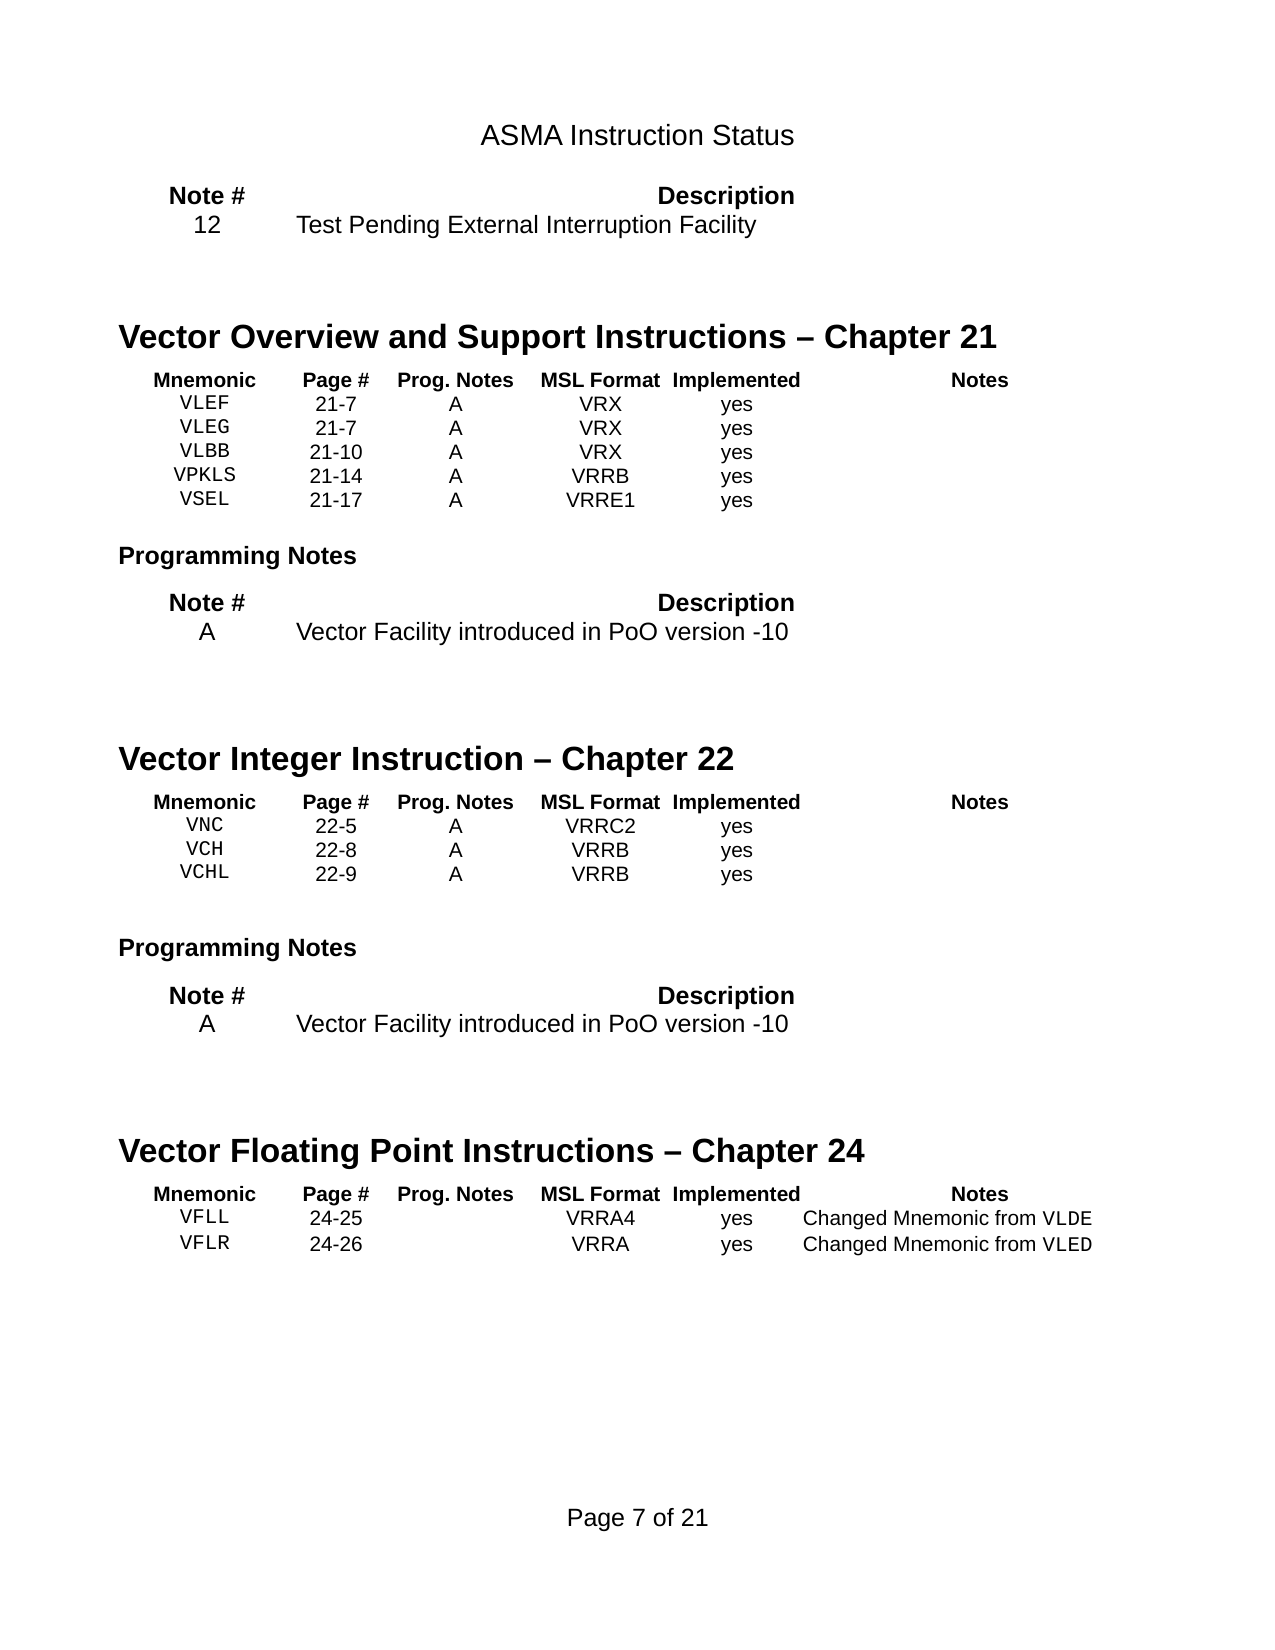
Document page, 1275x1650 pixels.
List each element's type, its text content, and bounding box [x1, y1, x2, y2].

table_cell [803, 440, 1157, 464]
table_cell yes [671, 488, 803, 512]
table_header Page # [291, 790, 381, 814]
table_header Implemented [671, 790, 803, 814]
table_cell VRRE1 [530, 488, 671, 512]
table_cell yes [671, 392, 803, 416]
table_cell [803, 814, 1157, 838]
table_cell A [381, 392, 530, 416]
table_cell A [118, 617, 296, 646]
table_cell yes [671, 838, 803, 862]
text Programming Notes [118, 541, 1157, 569]
table_cell 21-7 [291, 416, 381, 440]
table_header MSL Format [530, 790, 671, 814]
table_header Note # [118, 588, 296, 617]
table_cell yes [671, 1232, 803, 1258]
table_header Note # [118, 981, 296, 1009]
table_cell Vector Facility introduced in PoO version -10 [296, 1010, 1157, 1038]
table_cell yes [671, 440, 803, 464]
table_cell VRRA [530, 1232, 671, 1258]
table_cell VPKLS [118, 464, 291, 488]
table_cell 21-14 [291, 464, 381, 488]
subtitle Vector Overview and Support Instructions – Chapter 21 [118, 317, 1157, 356]
table_cell [381, 1232, 530, 1258]
subtitle Vector Floating Point Instructions – Chapter 24 [118, 1131, 1157, 1170]
table_cell 21-10 [291, 440, 381, 464]
table_header Notes [803, 1182, 1157, 1206]
table_cell VCH [118, 838, 291, 862]
table_cell VRX [530, 392, 671, 416]
table_header Implemented [671, 1182, 803, 1206]
table_cell VCHL [118, 862, 291, 886]
subtitle Vector Integer Instruction – Chapter 22 [118, 738, 1157, 777]
table_cell yes [671, 862, 803, 886]
table_header MSL Format [530, 368, 671, 392]
table_header Notes [803, 790, 1157, 814]
table_header Mnemonic [118, 368, 291, 392]
table_cell A [381, 464, 530, 488]
table_header Note # [118, 181, 296, 210]
table_cell [803, 488, 1157, 512]
table_cell VLBB [118, 440, 291, 464]
table_header Description [296, 981, 1157, 1009]
table_header Page # [291, 1182, 381, 1206]
table_header Prog. Notes [381, 1182, 530, 1206]
table_cell A [381, 814, 530, 838]
table_cell A [381, 862, 530, 886]
table_cell VRRA4 [530, 1206, 671, 1232]
table_cell [803, 838, 1157, 862]
table_header Notes [803, 368, 1157, 392]
table_cell A [118, 1010, 296, 1038]
table_cell yes [671, 416, 803, 440]
table_cell [803, 464, 1157, 488]
table_cell VRX [530, 416, 671, 440]
table_cell Vector Facility introduced in PoO version -10 [296, 617, 1157, 646]
table_cell A [381, 838, 530, 862]
table_cell A [381, 440, 530, 464]
table_header Mnemonic [118, 790, 291, 814]
table_cell A [381, 416, 530, 440]
table_cell Changed Mnemonic from VLDE [803, 1206, 1157, 1232]
table_cell [803, 392, 1157, 416]
table_cell 21-7 [291, 392, 381, 416]
table_cell 22-8 [291, 838, 381, 862]
table_cell yes [671, 1206, 803, 1232]
table_cell VRX [530, 440, 671, 464]
table_header Prog. Notes [381, 790, 530, 814]
table_cell 24-26 [291, 1232, 381, 1258]
table_header Mnemonic [118, 1182, 291, 1206]
table_cell 24-25 [291, 1206, 381, 1232]
table_cell VFLR [118, 1232, 291, 1258]
table_header MSL Format [530, 1182, 671, 1206]
table_cell VLEG [118, 416, 291, 440]
table_cell 22-9 [291, 862, 381, 886]
table_cell VNC [118, 814, 291, 838]
table_cell VRRB [530, 464, 671, 488]
table_cell VLEF [118, 392, 291, 416]
table_cell yes [671, 464, 803, 488]
table_header Description [296, 588, 1157, 617]
table_cell VSEL [118, 488, 291, 512]
table_cell [381, 1206, 530, 1232]
text Programming Notes [118, 933, 1157, 962]
table_cell [803, 862, 1157, 886]
table_cell Test Pending External Interruption Facility [296, 210, 1157, 239]
table_header Implemented [671, 368, 803, 392]
table_header Prog. Notes [381, 368, 530, 392]
table_cell VRRB [530, 838, 671, 862]
table_cell 22-5 [291, 814, 381, 838]
table_cell VFLL [118, 1206, 291, 1232]
table_header Description [296, 181, 1157, 210]
table_cell Changed Mnemonic from VLED [803, 1232, 1157, 1258]
table_cell 12 [118, 210, 296, 239]
table_cell VRRB [530, 862, 671, 886]
table_cell VRRC2 [530, 814, 671, 838]
table_cell A [381, 488, 530, 512]
table_cell 21-17 [291, 488, 381, 512]
table_cell [803, 416, 1157, 440]
table_cell yes [671, 814, 803, 838]
table_header Page # [291, 368, 381, 392]
